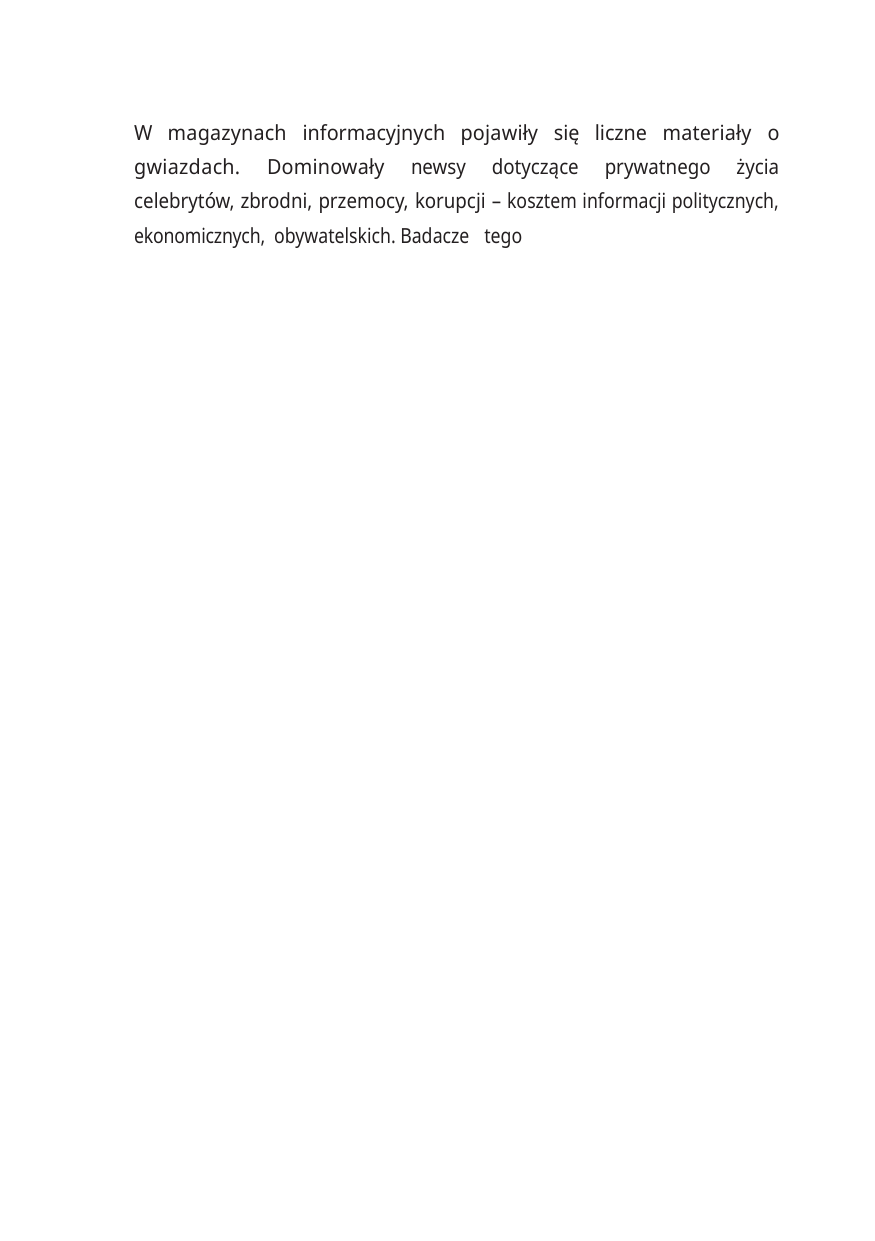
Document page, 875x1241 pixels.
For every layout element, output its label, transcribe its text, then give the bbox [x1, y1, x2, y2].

text W magazynach informacyjnych pojawiły się liczne materiały o gwiazdach. Dominowały newsy dotyczące prywatnego życia celebrytów, zbrodni, przemocy, korupcji – kosztem informacji politycznych, ekonomicznych, obywatelskich. Badacze tego [134, 118, 779, 249]
